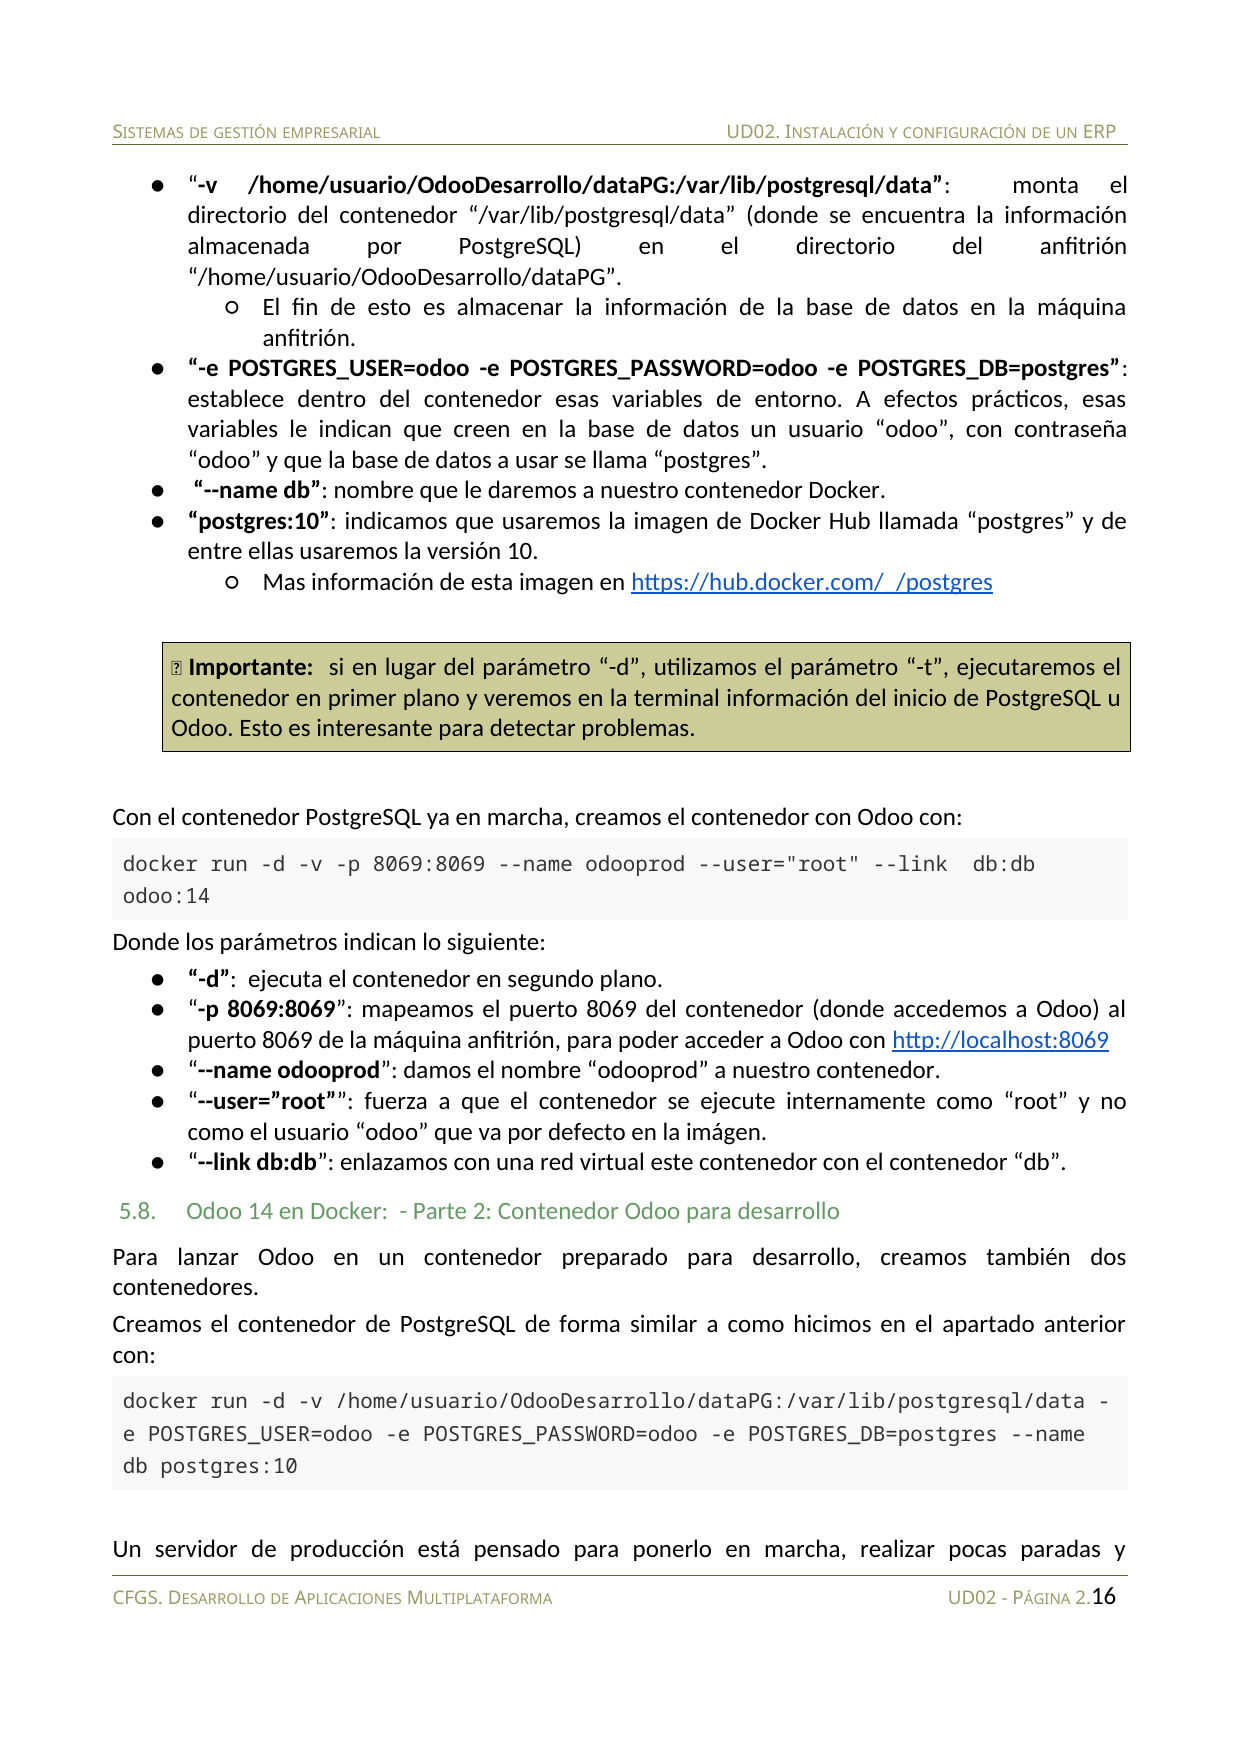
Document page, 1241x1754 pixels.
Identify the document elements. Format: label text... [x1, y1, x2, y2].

list “--name odooprod”: damos el nombre “odooprod” a nuestro contenedor. [150, 1054, 1128, 1085]
text 📖 Importante: si en lugar del parámetro “-d”, utilizamos el parámetro “-t”, ejecutaremos el contenedor en primer plano y veremos en la terminal información del inicio de PostgreSQL u Odoo. Esto es interesante para detectar problemas. [163, 643, 1130, 751]
list “--user=”root””: fuerza a que el contenedor se ejecute internamente como “root” y no como el usuario “odoo” que va por defecto en la imágen. [150, 1085, 1128, 1146]
list “-v /home/usuario/OdooDesarrollo/dataPG:/var/lib/postgresql/data”: monta el directorio del contenedor “/var/lib/postgresql/data” (donde se encuentra la información almacenada por PostgreSQL) en el directorio del anfitrión “/home/usuario/OdooDesarrollo/dataPG”. [150, 169, 1128, 291]
list “-d”: ejecuta el contenedor en segundo plano. [150, 963, 1128, 993]
subtitle Odoo 14 en Docker: - Parte 2: Contenedor Odoo para desarrollo [156, 1196, 1128, 1226]
list “--name db”: nombre que le daremos a nuestro contenedor Docker. [150, 474, 1128, 505]
list “-p 8069:8069”: mapeamos el puerto 8069 del contenedor (donde accedemos a Odoo) al puerto 8069 de la máquina anfitrión, para poder acceder a Odoo con http://localhost:8069 [150, 993, 1128, 1054]
text Donde los parámetros indican lo siguiente: [112, 926, 1128, 957]
text Creamos el contenedor de PostgreSQL de forma similar a como hicimos en el apartado anterior con: [112, 1308, 1128, 1369]
list “postgres:10”: indicamos que usaremos la imagen de Docker Hub llamada “postgres” y de entre ellas usaremos la versión 10. [150, 505, 1128, 566]
list “-e POSTGRES_USER=odoo -e POSTGRES_PASSWORD=odoo -e POSTGRES_DB=postgres”: establece dentro del contenedor esas variables de entorno. A efectos prácticos, esas variables le indican que creen en la base de datos un usuario “odoo”, con contraseña “odoo” y que la base de datos a usar se llama “postgres”. [150, 352, 1128, 474]
table_header docker run -d -v /home/usuario/OdooDesarrollo/dataPG:/var/lib/postgresql/data -e POSTGRES_USER=odoo -e POSTGRES_PASSWORD=odoo -e POSTGRES_DB=postgres --name db postgres:10 [112, 1376, 1128, 1490]
text Un servidor de producción está pensado para ponerlo en marcha, realizar pocas paradas y [112, 1533, 1128, 1564]
text Para lanzar Odoo en un contenedor preparado para desarrollo, creamos también dos contenedores. [112, 1241, 1128, 1302]
list “--link db:db”: enlazamos con una red virtual este contenedor con el contenedor “db”. [150, 1146, 1128, 1177]
text Con el contenedor PostgreSQL ya en marcha, creamos el contenedor con Odoo con: [112, 801, 1128, 832]
list El fin de esto es almacenar la información de la base de datos en la máquina anfitrión. [225, 291, 1128, 352]
table_header docker run -d -v -p 8069:8069 --name odooprod --user="root" --link db:db odoo:14 [112, 838, 1128, 920]
list Mas información de esta imagen en https://hub.docker.com/_/postgres [225, 566, 1128, 596]
